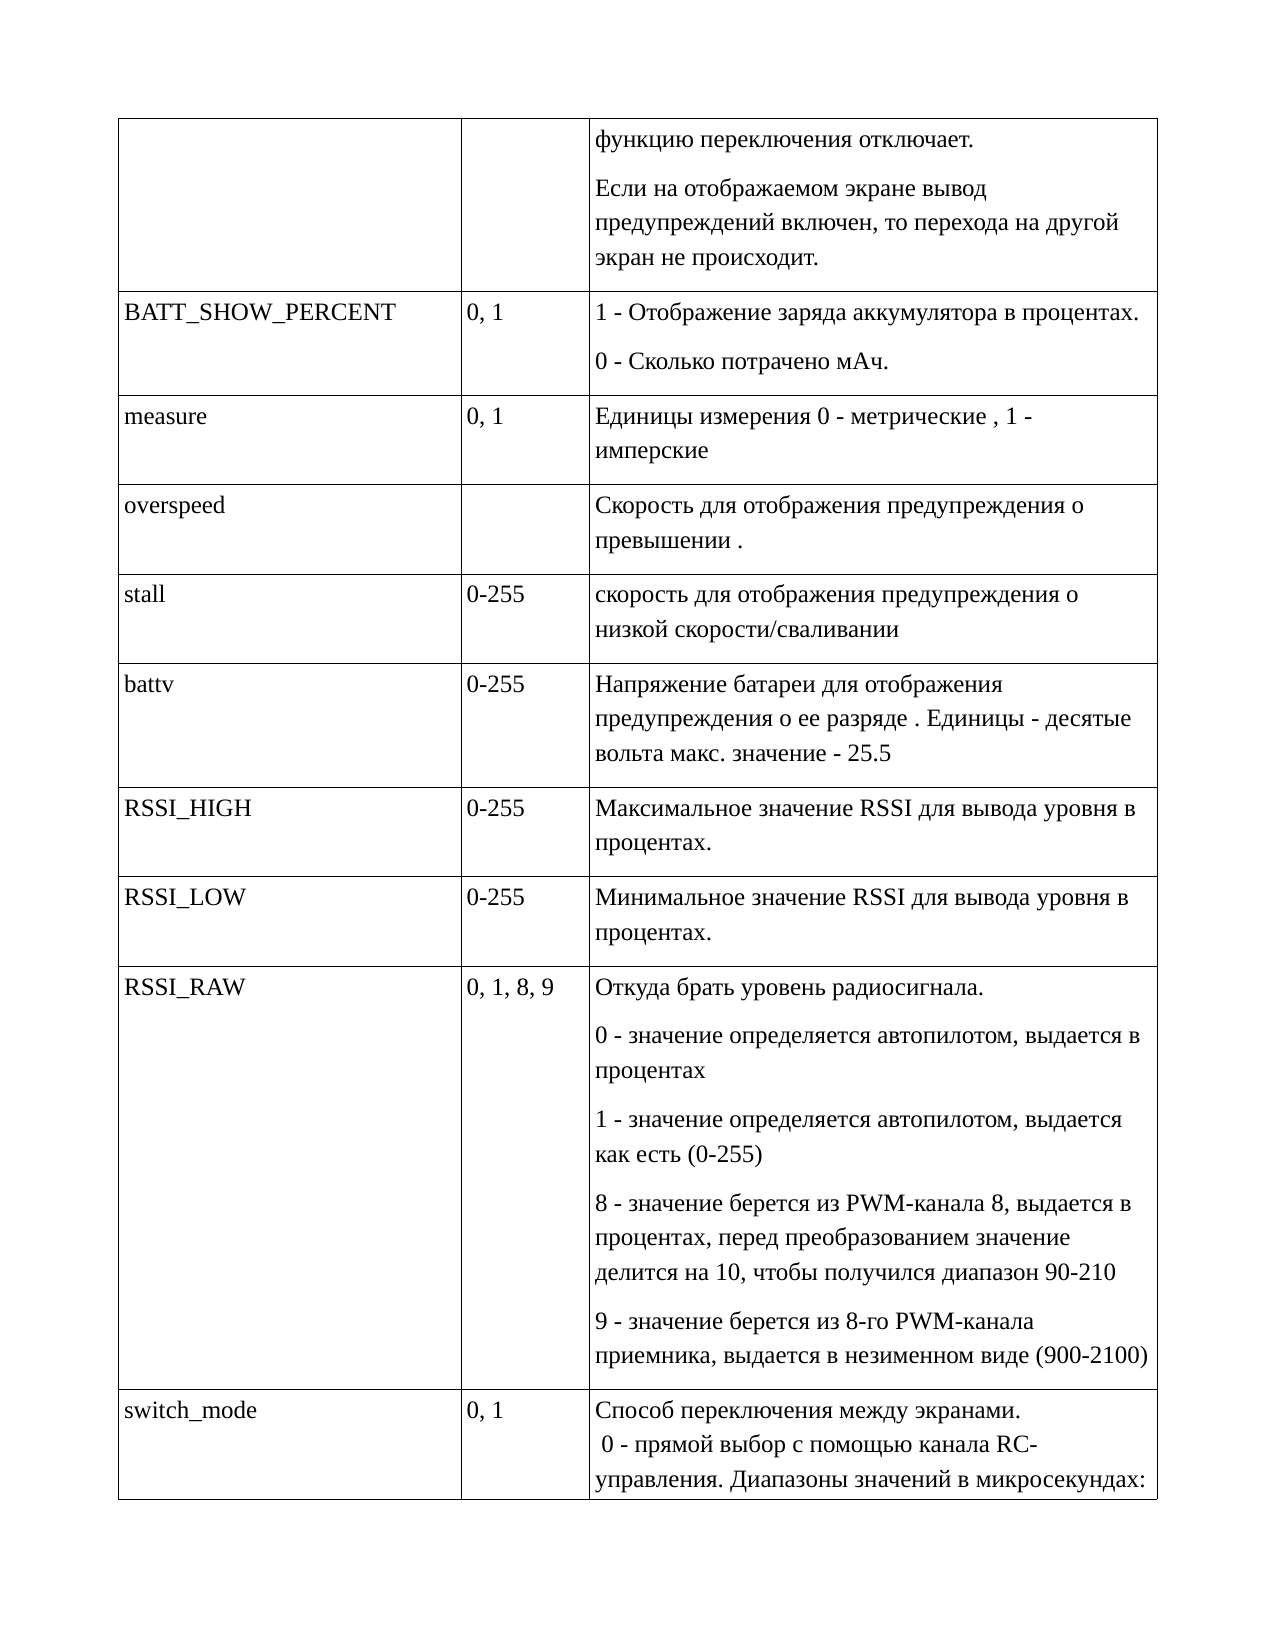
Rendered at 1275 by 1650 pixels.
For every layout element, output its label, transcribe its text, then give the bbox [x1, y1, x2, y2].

table_cell функцию переключения отключает. Если на отображаемом экране вывод предупреждений включен, то перехода на другой экран не происходит. [590, 119, 1157, 291]
table_cell 0-255 [462, 575, 589, 663]
table_cell Напряжение батареи для отображения предупреждения о ее разряде . Eдиницы - десятые вольта макс. значение - 25.5 [590, 664, 1157, 787]
table_cell battv [119, 664, 461, 787]
table_cell RSSI_RAW [119, 967, 461, 1389]
table_cell Скорость для отображения предупреждения о превышении . [590, 485, 1157, 574]
table_cell 0, 1, 8, 9 [462, 967, 589, 1389]
table_cell [119, 119, 461, 291]
table_cell 0-255 [462, 664, 589, 787]
table_cell 0, 1 [462, 396, 589, 484]
table_cell RSSI_LOW [119, 877, 461, 966]
table_cell 0, 1 [462, 1390, 589, 1498]
table_cell скорость для отображения предупреждения о низкой скорости/сваливании [590, 575, 1157, 663]
table_cell 0-255 [462, 788, 589, 876]
table_cell 1 - Отображение заряда аккумулятора в процентах. 0 - Сколько потрачено мАч. [590, 292, 1157, 395]
table_cell Единицы измерения 0 - метрические , 1 - имперские [590, 396, 1157, 484]
table_cell measure [119, 396, 461, 484]
table_cell [462, 119, 589, 291]
table_cell overspeed [119, 485, 461, 574]
table_cell RSSI_HIGH [119, 788, 461, 876]
table_cell stall [119, 575, 461, 663]
table_cell 0, 1 [462, 292, 589, 395]
table_cell Cпособ переключения между экранами. 0 - прямой выбор с помощью канала RC-управления. Диапазоны значений в микросекундах: [590, 1390, 1157, 1498]
table_cell [462, 485, 589, 574]
table_cell switch_mode [119, 1390, 461, 1498]
table_cell Откуда брать уровень радиосигнала. 0 - значение определяется автопилотом, выдается в процентах 1 - значение определяется автопилотом, выдается как есть (0-255) 8 - значение берется из PWM-канала 8, выдается в процентах, перед преобразованием значение делится на 10, чтобы получился диапазон 90-210 9 - значение берется из 8-го PWM-канала приемника, выдается в незименном виде (900-2100) [590, 967, 1157, 1389]
table_cell 0-255 [462, 877, 589, 966]
table_cell BATT_SHOW_PERCENT [119, 292, 461, 395]
table_cell Максимальное значение RSSI для вывода уровня в процентах. [590, 788, 1157, 876]
table_cell Минимальное значение RSSI для вывода уровня в процентах. [590, 877, 1157, 966]
